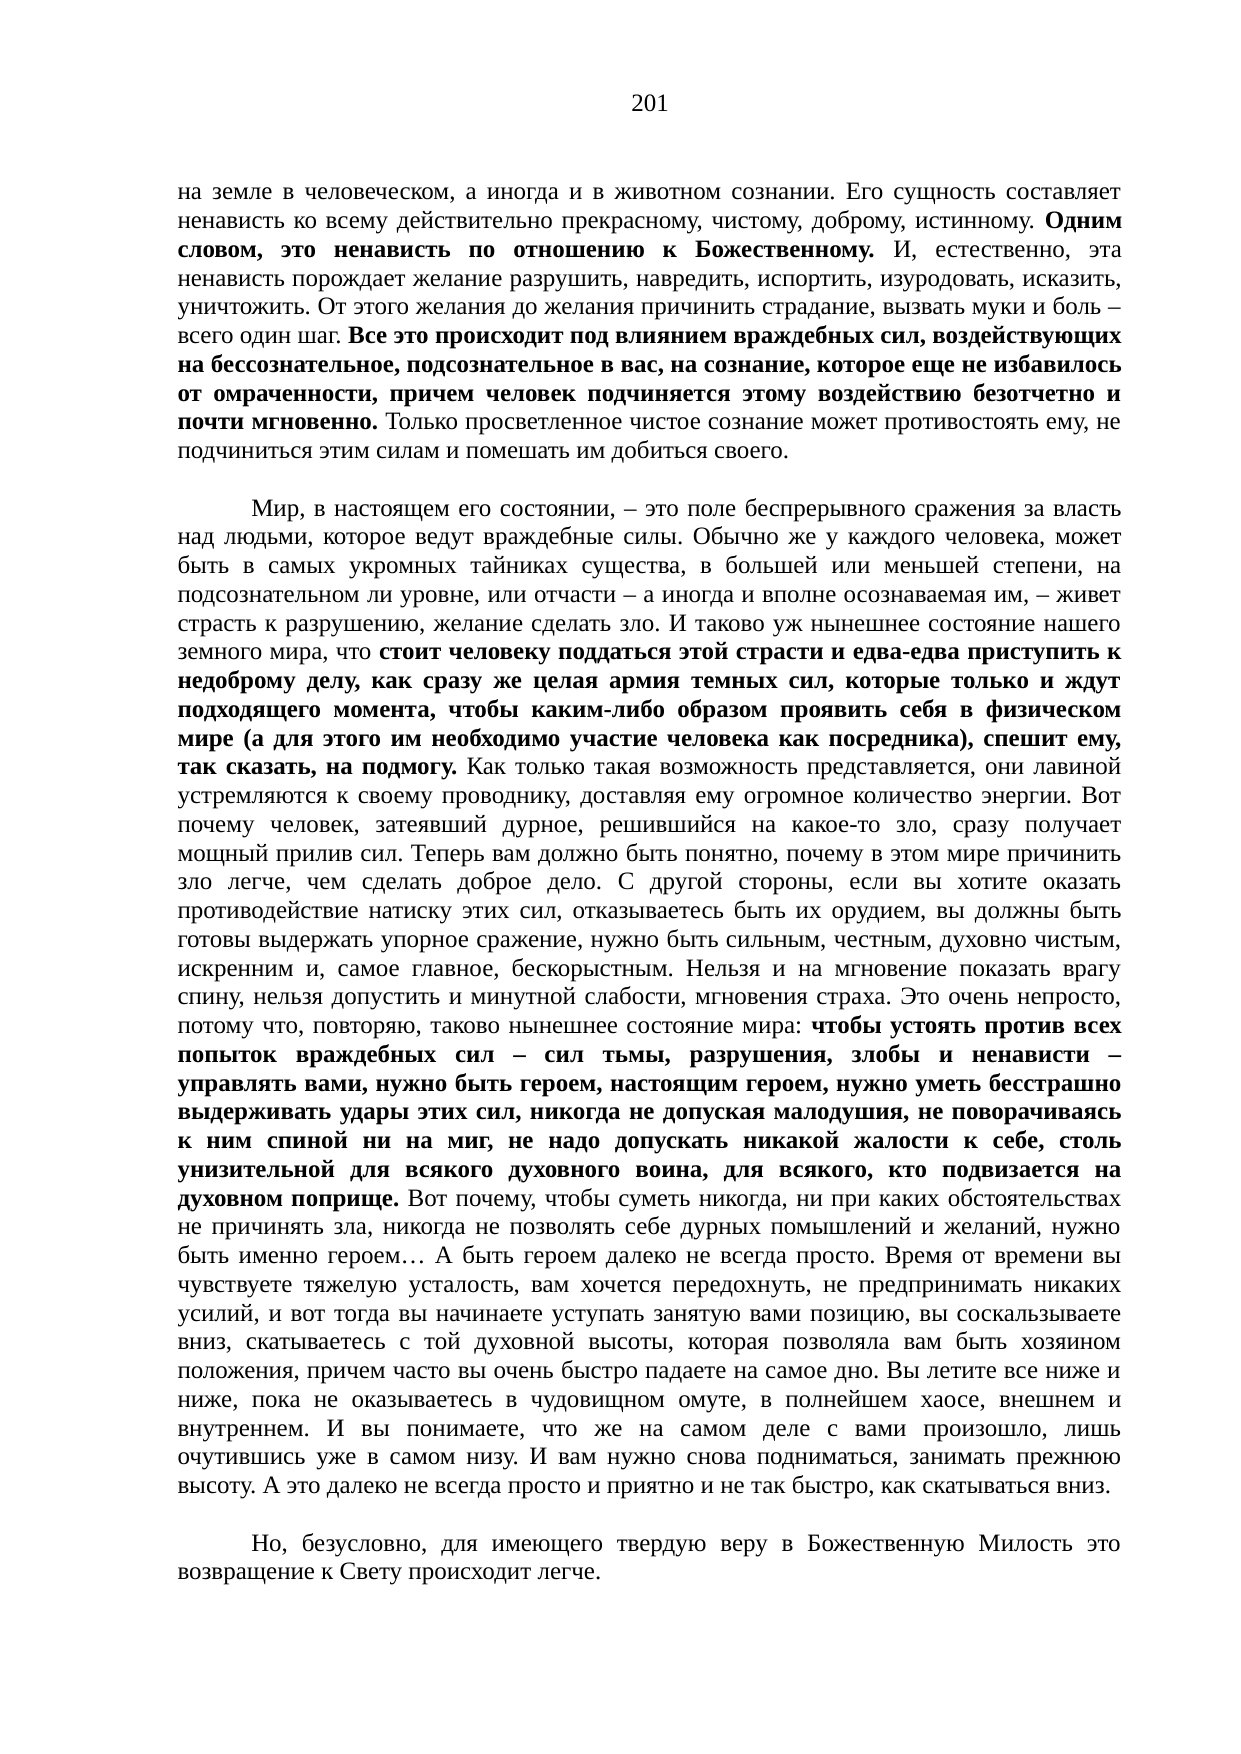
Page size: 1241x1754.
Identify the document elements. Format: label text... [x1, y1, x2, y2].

text Но, безусловно, для имеющего твердую веру в Божественную Милость это возвращение к Свету происходит легче. [177, 1528, 1122, 1585]
text Мир, в настоящем его состоянии, – это поле беспрерывного сражения за власть над людьми, которое ведут враждебные силы. Обычно же у каждого человека, может быть в самых укромных тайниках существа, в большей или меньшей степени, на подсознательном ли уровне, или отчасти – а иногда и вполне осознаваемая им, – живет страсть к разрушению, желание сделать зло. И таково уж нынешнее состояние нашего земного мира, что стоит человеку поддаться этой страсти и едва-едва приступить к недоброму делу, как сразу же целая армия темных сил, которые только и ждут подходящего момента, чтобы каким-либо образом проявить себя в физическом мире (а для этого им необходимо участие человека как посредника), спешит ему, так сказать, на подмогу. Как только такая возможность представляется, они лавиной устремляются к своему проводнику, доставляя ему огромное количество энергии. Вот почему человек, затеявший дурное, решившийся на какое-то зло, сразу получает мощный прилив сил. Теперь вам должно быть понятно, почему в этом мире причинить зло легче, чем сделать доброе дело. С другой стороны, если вы хотите оказать противодействие натиску этих сил, отказываетесь быть их орудием, вы должны быть готовы выдержать упорное сражение, нужно быть сильным, честным, духовно чистым, искренним и, самое главное, бескорыстным. Нельзя и на мгновение показать врагу спину, нельзя допустить и минутной слабости, мгновения страха. Это очень непросто, потому что, повторяю, таково нынешнее состояние мира: чтобы устоять против всех попыток враждебных сил – сил тьмы, разрушения, злобы и ненависти – управлять вами, нужно быть героем, настоящим героем, нужно уметь бесстрашно выдерживать удары этих сил, никогда не допуская малодушия, не поворачиваясь к ним спиной ни на миг, не надо допускать никакой жалости к себе, столь унизительной для всякого духовного воина, для всякого, кто подвизается на духовном поприще. Вот почему, чтобы суметь никогда, ни при каких обстоятельствах не причинять зла, никогда не позволять себе дурных помышлений и желаний, нужно быть именно героем… А быть героем далеко не всегда просто. Время от времени вы чувствуете тяжелую усталость, вам хочется передохнуть, не предпринимать никаких усилий, и вот тогда вы начинаете уступать занятую вами позицию, вы соскальзываете вниз, скатываетесь с той духовной высоты, которая позволяла вам быть хозяином положения, причем часто вы очень быстро падаете на самое дно. Вы летите все ниже и ниже, пока не оказываетесь в чудовищном омуте, в полнейшем хаосе, внешнем и внутреннем. И вы понимаете, что же на самом деле с вами произошло, лишь очутившись уже в самом низу. И вам нужно снова подниматься, занимать прежнюю высоту. А это далеко не всегда просто и приятно и не так быстро, как скатываться вниз. [177, 493, 1122, 1499]
text на земле в человеческом, а иногда и в животном сознании. Его сущность составляет ненависть ко всему действительно прекрасному, чистому, доброму, истинному. Одним словом, это ненависть по отношению к Божественному. И, естественно, эта ненависть порождает желание разрушить, навредить, испортить, изуродовать, исказить, уничтожить. От этого желания до желания причинить страдание, вызвать муки и боль – всего один шаг. Все это происходит под влиянием враждебных сил, воздействующих на бессознательное, подсознательное в вас, на сознание, которое еще не избавилось от омраченности, причем человек подчиняется этому воздействию безотчетно и почти мгновенно. Только просветленное чистое сознание может противостоять ему, не подчиниться этим силам и помешать им добиться своего. [177, 176, 1122, 464]
